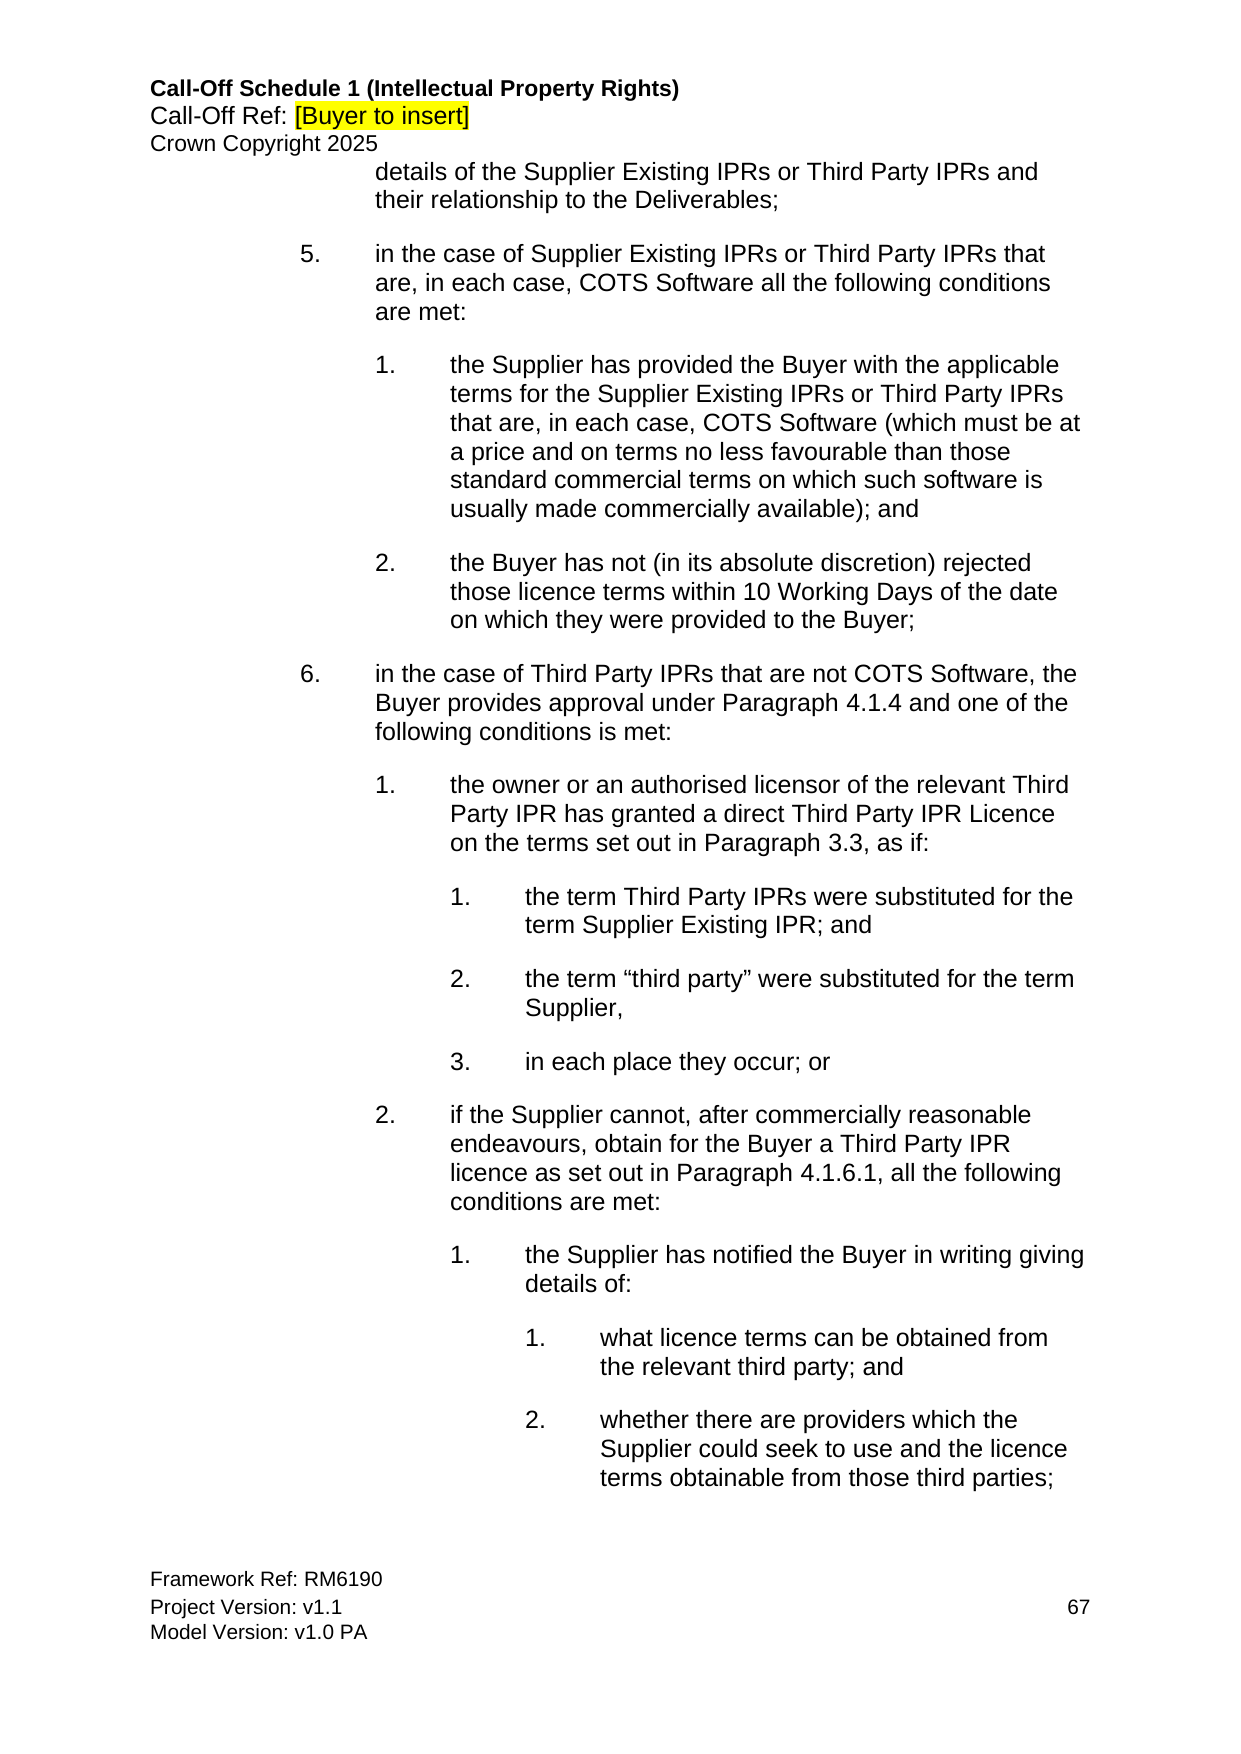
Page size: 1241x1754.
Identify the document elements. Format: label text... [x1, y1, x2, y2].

subtitle the term Third Party IPRs were substituted for the term Supplier Existing IPR; and [450, 881, 1090, 939]
subtitle the term “third party” were substituted for the term Supplier, [450, 964, 1090, 1021]
subtitle whether there are providers which the Supplier could seek to use and the licence terms obtainable from those third parties; [525, 1405, 1090, 1491]
subtitle the Supplier has provided the Buyer with the applicable terms for the Supplier Existing IPRs or Third Party IPRs that are, in each case, COTS Software (which must be at a price and on terms no less favourable than those standard commercial terms on which such software is usually made commercially available); and [375, 350, 1090, 523]
subtitle in the case of Third Party IPRs that are not COTS Software, the Buyer provides approval under Paragraph 4.1.4 and one of the following conditions is met: [300, 659, 1090, 745]
subtitle the Supplier has notified the Buyer in writing giving details of: [450, 1240, 1090, 1298]
subtitle in the case of Supplier Existing IPRs or Third Party IPRs that are, in each case, COTS Software all the following conditions are met: [300, 239, 1090, 325]
subtitle the Buyer has not (in its absolute discretion) rejected those licence terms within 10 Working Days of the date on which they were provided to the Buyer; [375, 548, 1090, 634]
subtitle details of the Supplier Existing IPRs or Third Party IPRs and their relationship to the Deliverables; [300, 156, 1090, 214]
subtitle what licence terms can be obtained from the relevant third party; and [525, 1323, 1090, 1380]
subtitle the owner or an authorised licensor of the relevant Third Party IPR has granted a direct Third Party IPR Licence on the terms set out in Paragraph 3.3, as if: [375, 770, 1090, 856]
subtitle in each place they occur; or [450, 1046, 1090, 1075]
subtitle if the Supplier cannot, after commercially reasonable endeavours, obtain for the Buyer a Third Party IPR licence as set out in Paragraph 4.1.6.1, all the following conditions are met: [375, 1100, 1090, 1215]
